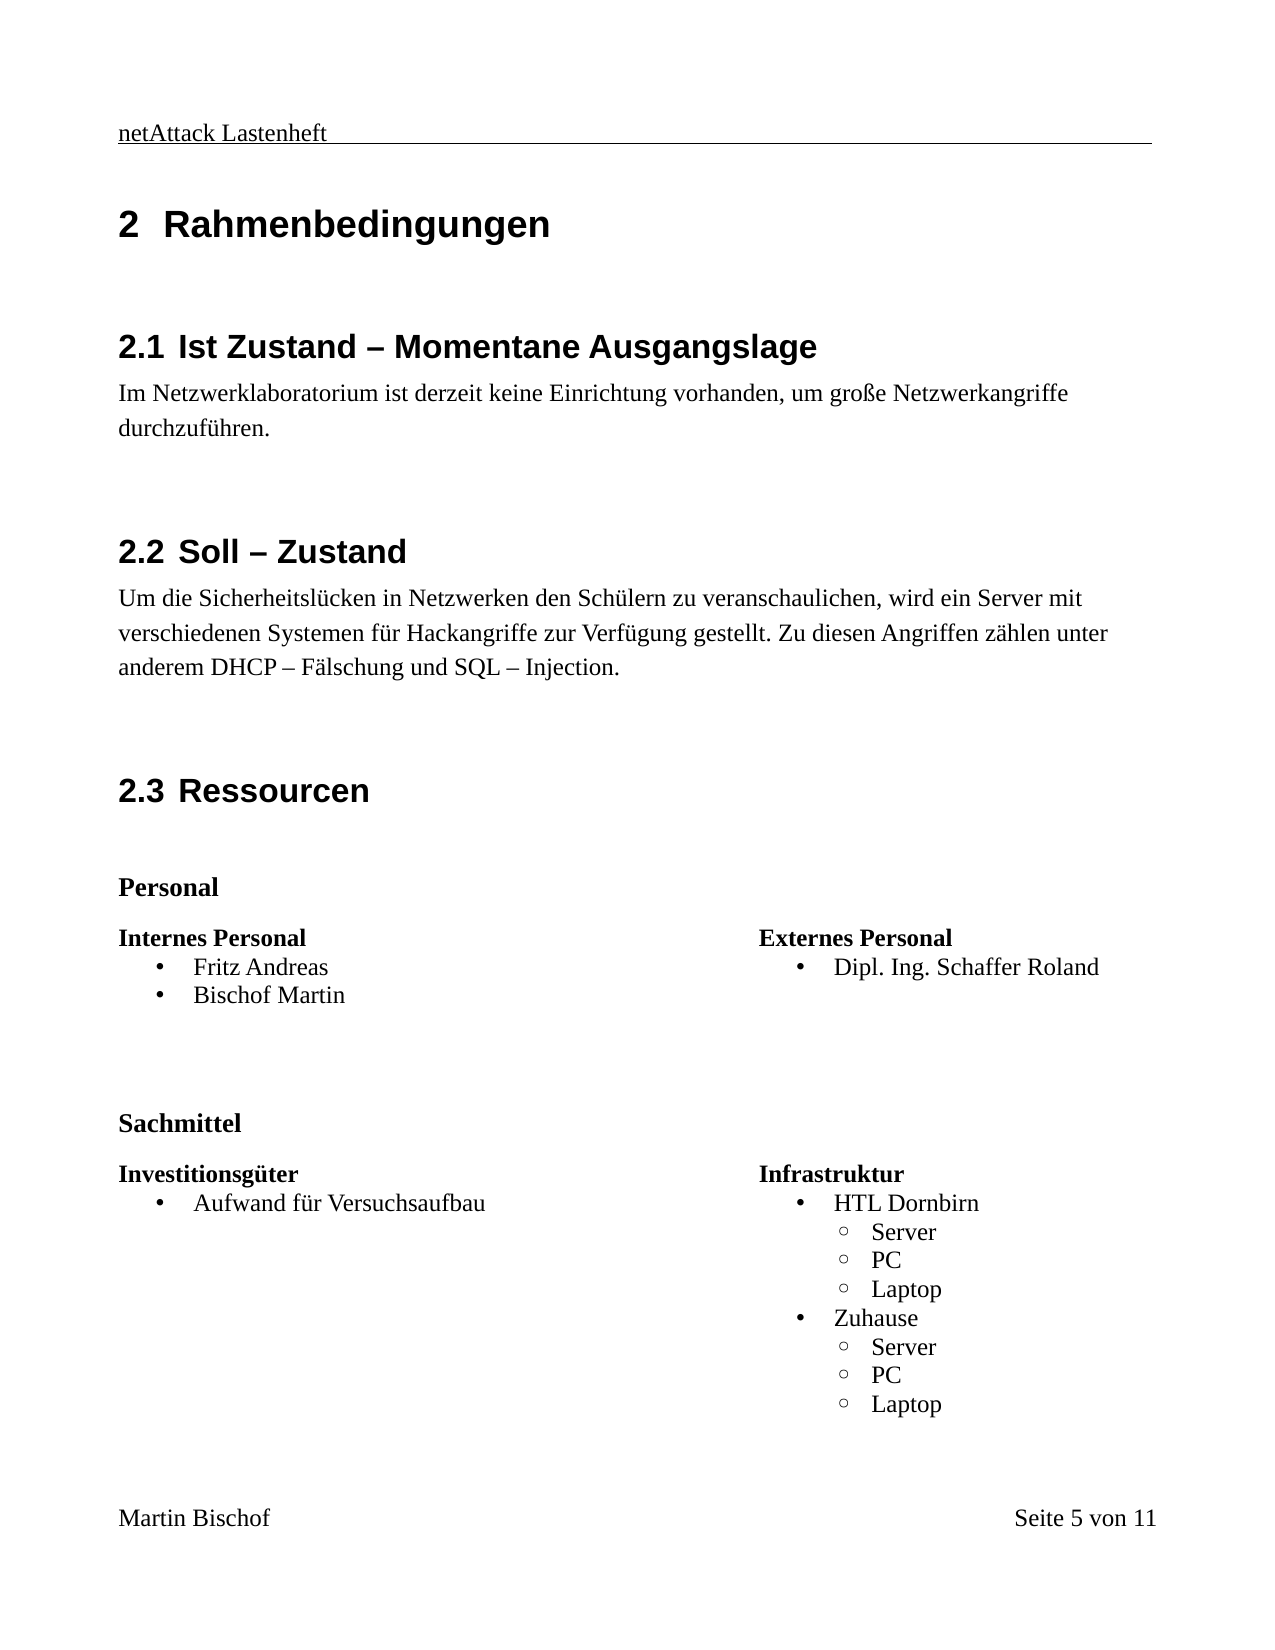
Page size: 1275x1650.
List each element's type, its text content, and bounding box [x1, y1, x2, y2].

text Personal [118, 871, 1157, 902]
table_cell Bischof Martin [118, 981, 464, 1009]
table_cell Aufwand für Versuchsaufbau [118, 1188, 531, 1303]
table_cell [464, 952, 759, 981]
subtitle Rahmenbedingungen [118, 201, 1157, 245]
table_cell HTL Dornbirn Server PC Laptop [759, 1188, 1157, 1303]
table_cell Fritz Andreas [118, 952, 464, 981]
table_header Infrastruktur [759, 1159, 1157, 1188]
table_cell [531, 1303, 758, 1447]
table_cell Dipl. Ing. Schaffer Roland [759, 952, 1157, 981]
table_cell [464, 981, 759, 1009]
table_cell [118, 1303, 531, 1447]
text Um die Sicherheitslücken in Netzwerken den Schülern zu veranschaulichen, wird ein Server mit verschiedenen Systemen für Hackangriffe zur Verfügung gestellt. Zu diesen Angriffen zählen unter anderem DHCP – Fälschung und SQL – Injection. [118, 583, 1157, 681]
table_header Externes Personal [759, 923, 1157, 952]
table_header [464, 923, 759, 952]
table_header Investitionsgüter [118, 1159, 531, 1188]
table_cell Zuhause Server PC Laptop [759, 1303, 1157, 1447]
text Sachmittel [118, 1107, 1157, 1139]
subtitle Ist Zustand – Momentane Ausgangslage [118, 327, 1157, 366]
table_cell [759, 981, 1157, 1009]
subtitle Ressourcen [118, 771, 1157, 810]
table_cell [531, 1188, 758, 1303]
table_header [531, 1159, 758, 1188]
subtitle Soll – Zustand [118, 532, 1157, 571]
text Im Netzwerklaboratorium ist derzeit keine Einrichtung vorhanden, um große Netzwerkangriffe durchzuführen. [118, 378, 1157, 442]
table_header Internes Personal [118, 923, 464, 952]
